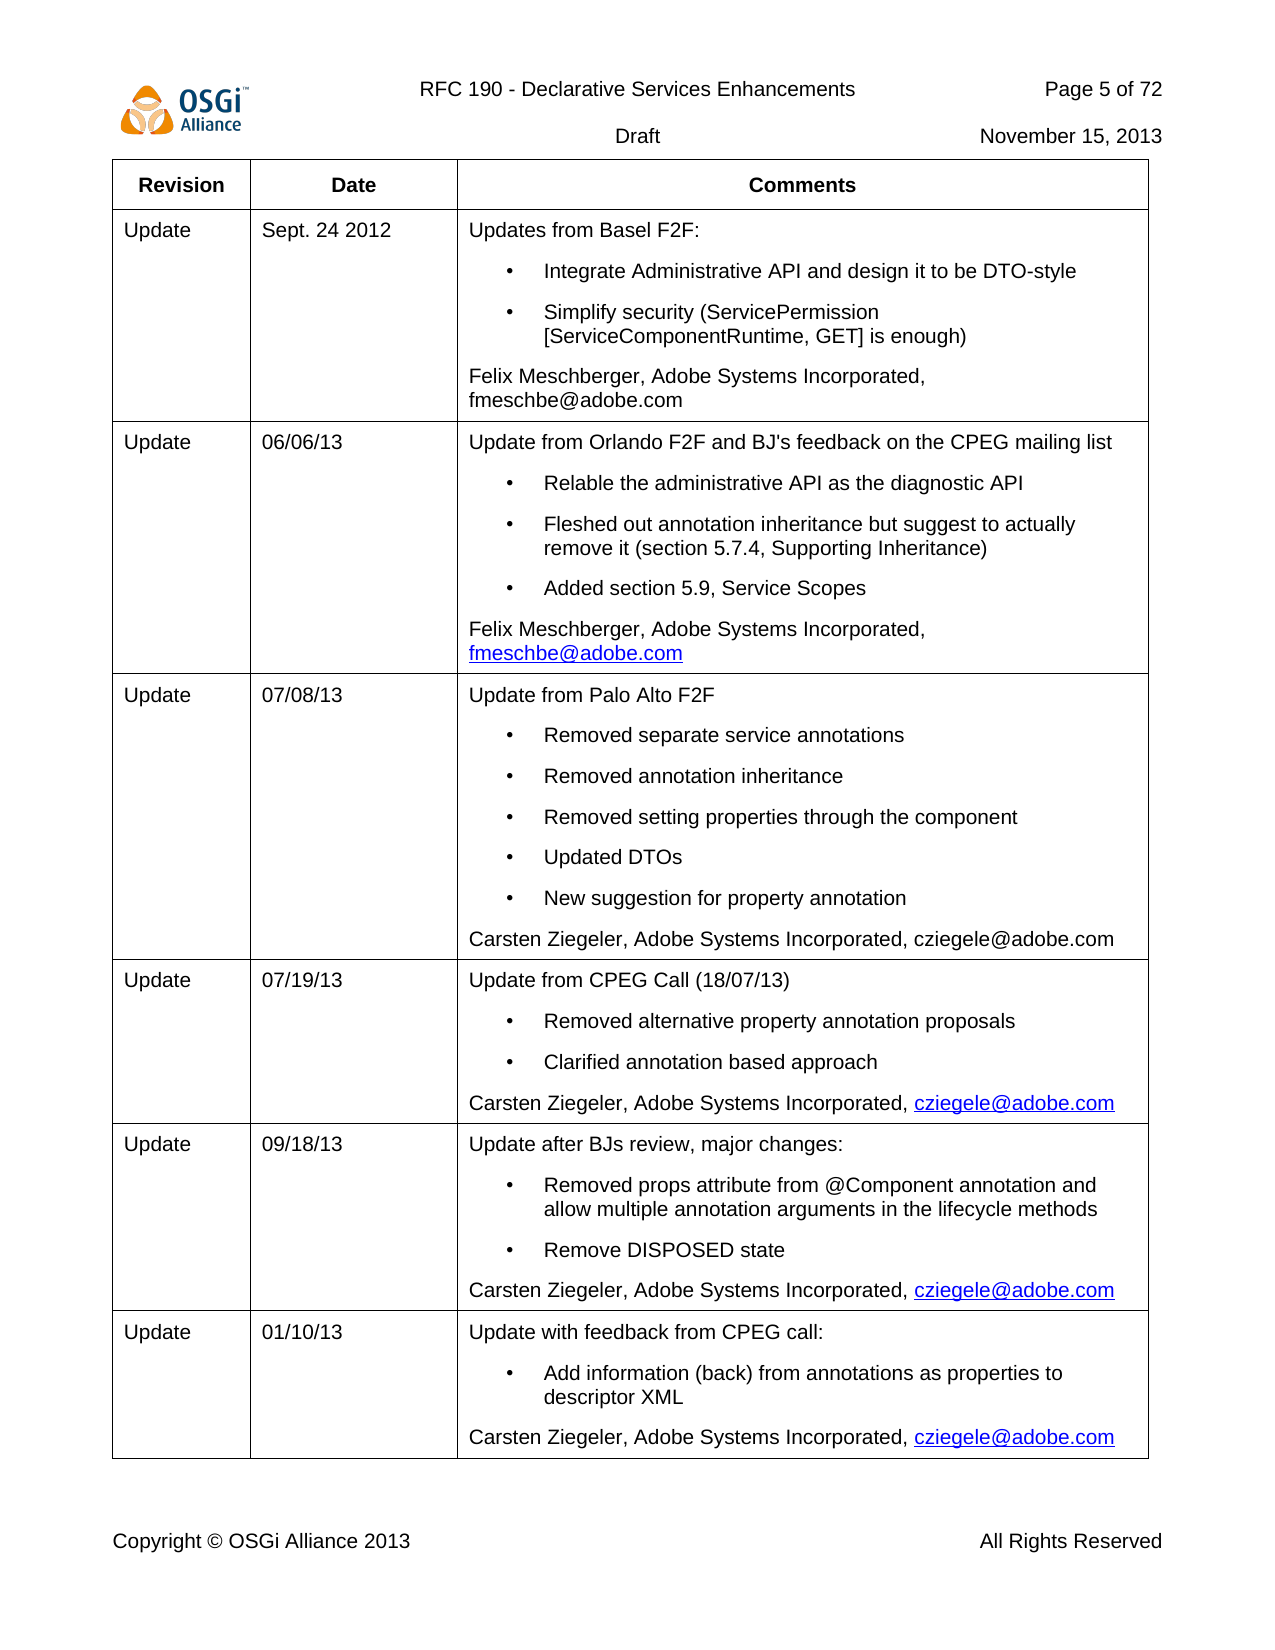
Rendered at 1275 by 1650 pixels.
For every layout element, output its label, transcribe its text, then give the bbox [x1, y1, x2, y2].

table_cell Update from Orlando F2F and BJ's feedback on the CPEG mailing list Relable the administrative API as the diagnostic API Fleshed out annotation inheritance but suggest to actually remove it (section 5.7.4, Supporting Inheritance) Added section 5.9, Service Scopes Felix Meschberger, Adobe Systems Incorporated, fmeschbe@adobe.com [458, 422, 1148, 673]
table_cell Update [113, 1311, 250, 1457]
table_cell Update [113, 674, 250, 959]
table_cell Updates from Basel F2F: Integrate Administrative API and design it to be DTO-style Simplify security (ServicePermission [ServiceComponentRuntime, GET] is enough) Felix Meschberger, Adobe Systems Incorporated, fmeschbe@adobe.com [458, 210, 1148, 421]
table_cell Update from CPEG Call (18/07/13) Removed alternative property annotation proposals Clarified annotation based approach Carsten Ziegeler, Adobe Systems Incorporated, cziegele@adobe.com [458, 960, 1148, 1123]
table_cell 01/10/13 [251, 1311, 457, 1457]
table_cell Update [113, 422, 250, 673]
picture [113, 78, 257, 142]
table_cell Update with feedback from CPEG call: Add information (back) from annotations as properties to descriptor XML Carsten Ziegeler, Adobe Systems Incorporated, cziegele@adobe.com [458, 1311, 1148, 1457]
table_cell Update [113, 1124, 250, 1310]
table_cell Update [113, 960, 250, 1123]
table_cell Update from Palo Alto F2F Removed separate service annotations Removed annotation inheritance Removed setting properties through the component Updated DTOs New suggestion for property annotation Carsten Ziegeler, Adobe Systems Incorporated, cziegele@adobe.com [458, 674, 1148, 959]
table_cell 07/08/13 [251, 674, 457, 959]
table_header Revision [113, 160, 250, 209]
table_cell 09/18/13 [251, 1124, 457, 1310]
table_cell Update [113, 210, 250, 421]
table_cell 07/19/13 [251, 960, 457, 1123]
table_header Date [251, 160, 457, 209]
table_header Comments [458, 160, 1148, 209]
table_cell Update after BJs review, major changes: Removed props attribute from @Component annotation and allow multiple annotation arguments in the lifecycle methods Remove DISPOSED state Carsten Ziegeler, Adobe Systems Incorporated, cziegele@adobe.com [458, 1124, 1148, 1310]
table_cell 06/06/13 [251, 422, 457, 673]
table_cell Sept. 24 2012 [251, 210, 457, 421]
